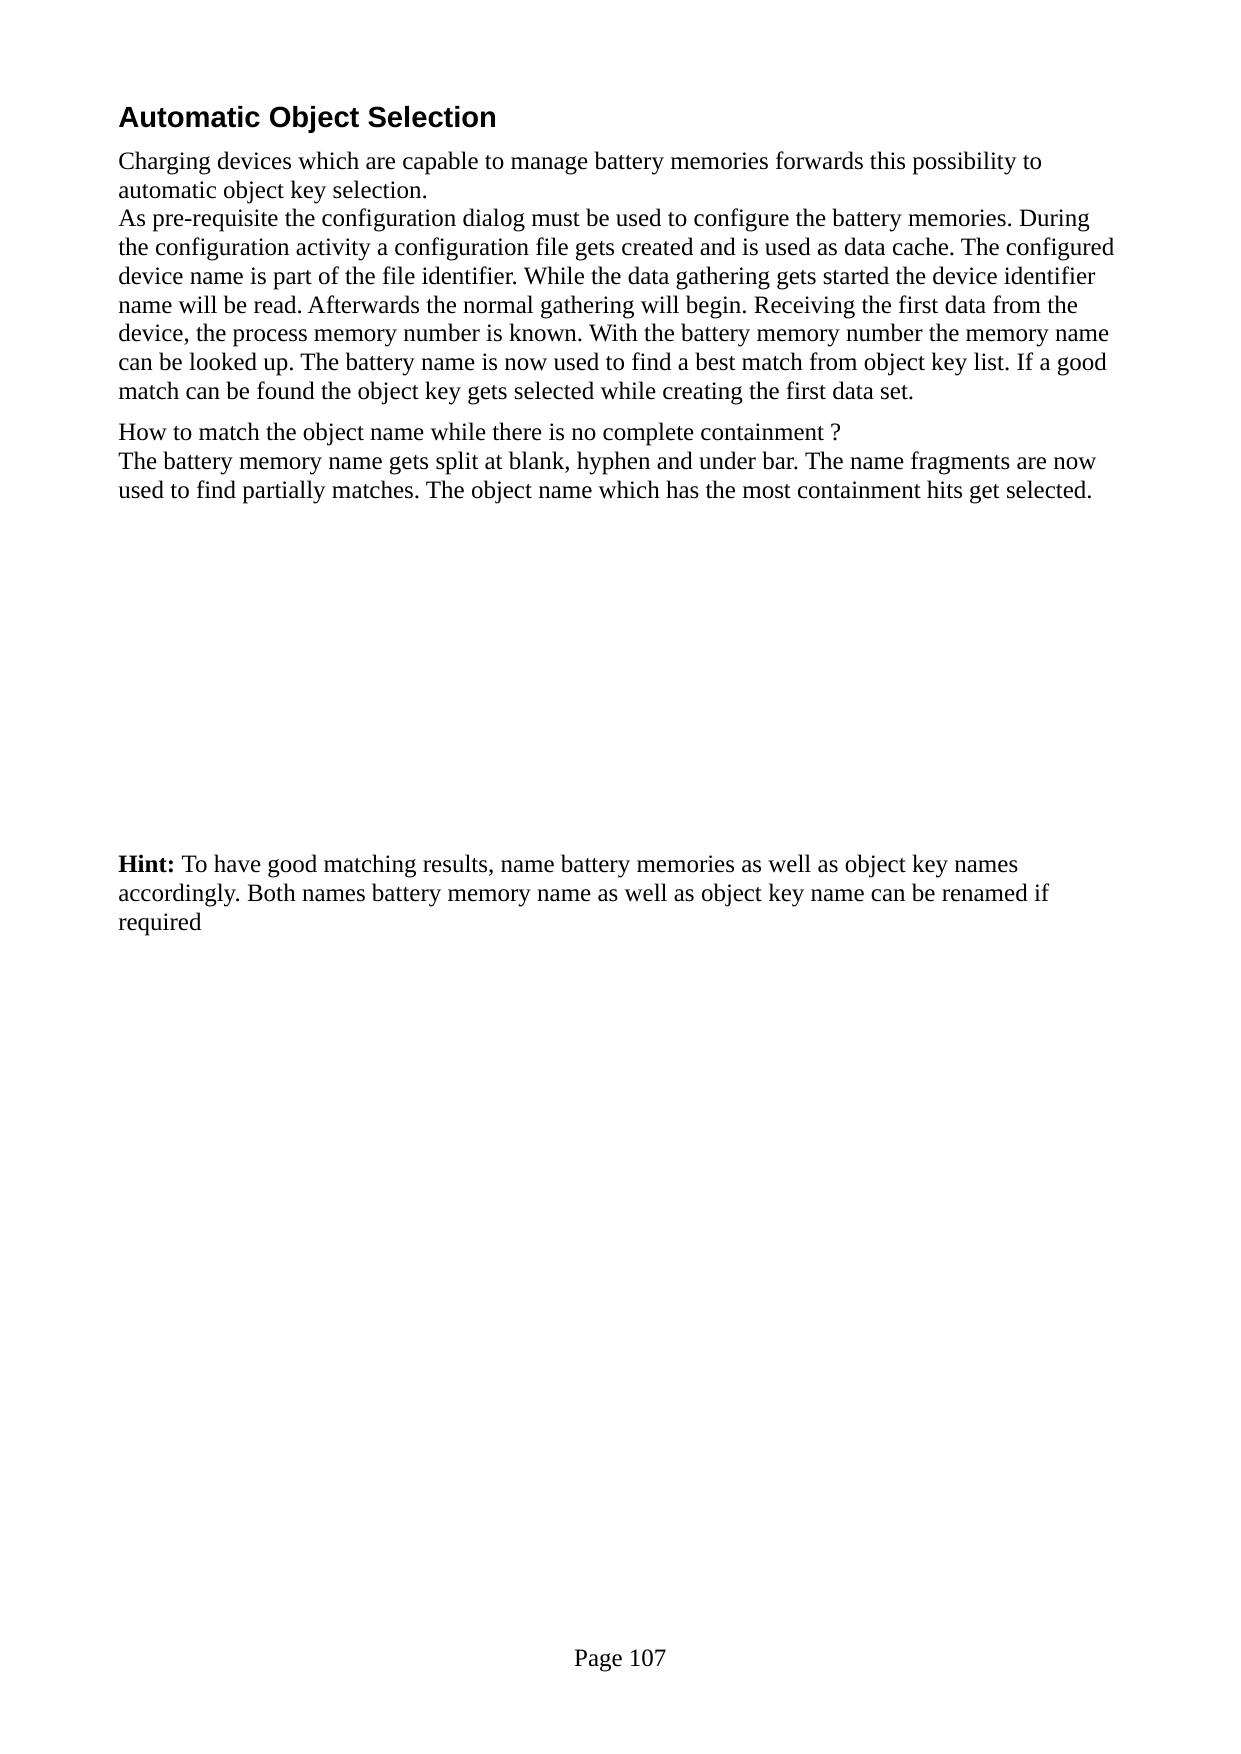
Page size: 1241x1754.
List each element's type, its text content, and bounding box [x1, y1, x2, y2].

text How to match the object name while there is no complete containment ? The battery memory name gets split at blank, hyphen and under bar. The name fragments are now used to find partially matches. The object name which has the most containment hits get selected. [118, 417, 1122, 503]
subtitle Automatic Object Selection [118, 100, 1122, 133]
text Hint: To have good matching results, name battery memories as well as object key names accordingly. Both names battery memory name as well as object key name can be renamed if required [118, 849, 1122, 936]
text Charging devices which are capable to manage battery memories forwards this possibility to automatic object key selection. As pre-requisite the configuration dialog must be used to configure the battery memories. During the configuration activity a configuration file gets created and is used as data cache. The configured device name is part of the file identifier. While the data gathering gets started the device identifier name will be read. Afterwards the normal gathering will begin. Receiving the first data from the device, the process memory number is known. With the battery memory number the memory name can be looked up. The battery name is now used to find a best match from object key list. If a good match can be found the object key gets selected while creating the first data set. [118, 146, 1122, 405]
